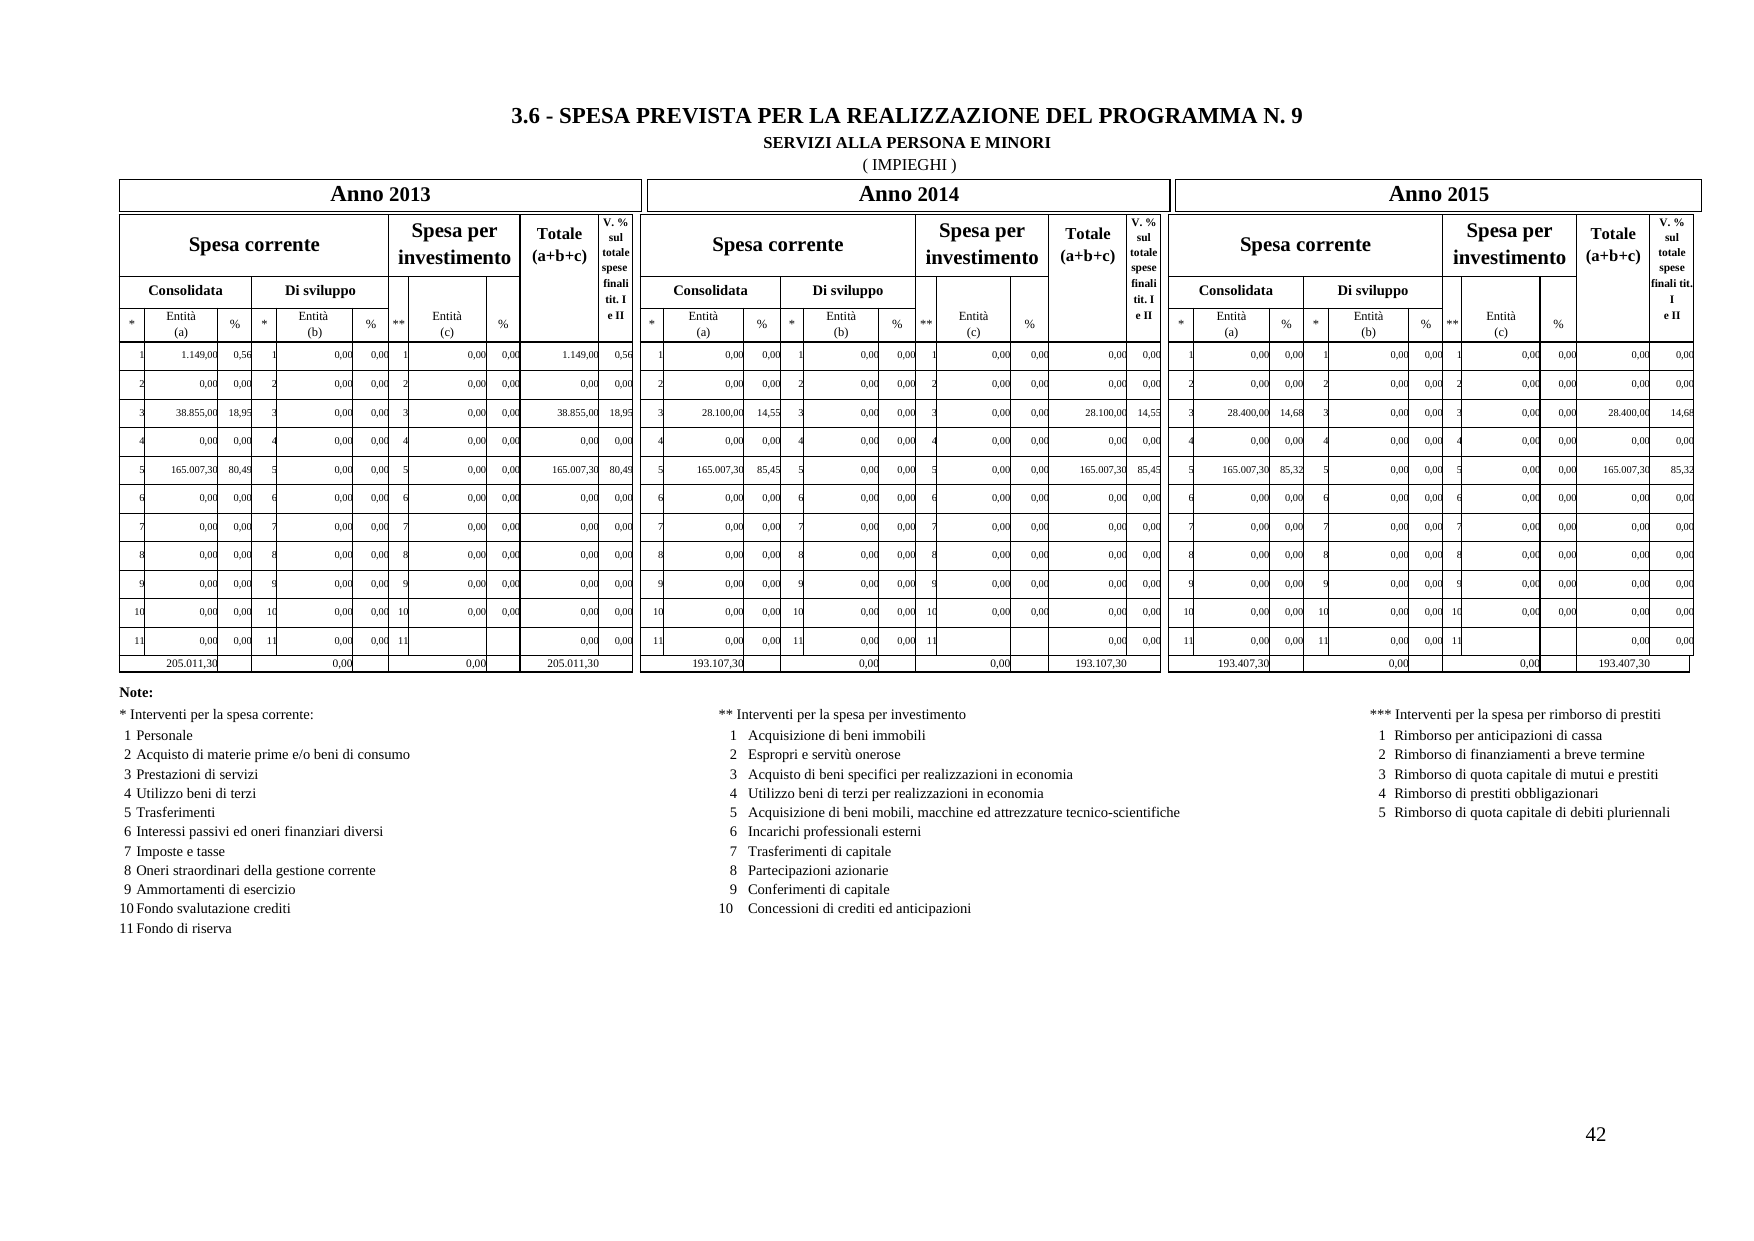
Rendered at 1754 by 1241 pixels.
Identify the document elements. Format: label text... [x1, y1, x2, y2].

table_cell [1694, 484, 1706, 513]
table_cell [633, 276, 640, 307]
table_cell [525, 785, 563, 804]
table_cell [259, 785, 284, 804]
table_cell * [120, 309, 144, 341]
table_cell 0,00 [804, 371, 878, 398]
table_cell 0,00 [1650, 485, 1693, 513]
table_cell 8 [252, 542, 276, 570]
table_cell 0,00 [804, 457, 878, 484]
table_cell [1176, 823, 1217, 842]
table_cell [1659, 727, 1713, 746]
table_cell 0,00 [1577, 628, 1649, 655]
table_cell [669, 727, 713, 746]
table_cell 0,00 [1011, 400, 1048, 427]
table_cell 0,00 [409, 457, 486, 484]
table_cell [1086, 705, 1176, 727]
table_cell [1706, 341, 1713, 370]
table_cell 0,00 [277, 514, 352, 541]
table_cell 0,00 [277, 628, 352, 655]
table_cell 0,00 [1577, 571, 1649, 598]
table_cell 0,00 [487, 599, 519, 627]
table_cell 3 [718, 765, 748, 785]
table_cell [414, 673, 436, 683]
table_cell 7 [1169, 514, 1193, 541]
table_cell [1694, 655, 1706, 671]
table_cell 0,00 [353, 400, 388, 427]
table_cell 0,00 [1194, 599, 1269, 627]
table_cell [633, 427, 640, 456]
table_cell 0,00 [409, 599, 486, 627]
table_cell 0,00 [1049, 428, 1126, 456]
table_cell [1706, 655, 1713, 671]
table_cell 0,00 [409, 428, 486, 456]
table_cell [669, 785, 713, 804]
table_cell [525, 684, 563, 704]
table_cell 0,00 [1409, 514, 1442, 541]
table_cell [414, 765, 436, 785]
table_cell [937, 628, 1010, 655]
table_cell [1563, 673, 1659, 683]
table_cell 1 [1370, 727, 1394, 746]
table_header [1171, 179, 1175, 211]
table_cell [1086, 671, 1176, 683]
table_cell 5 [641, 457, 663, 484]
table_cell [1217, 900, 1318, 919]
table_cell [1394, 823, 1493, 842]
table_cell [1086, 920, 1176, 939]
table_cell [1270, 656, 1303, 671]
table_cell 3 [1443, 400, 1461, 427]
table_cell 10 [781, 599, 803, 627]
table_cell [1063, 843, 1086, 862]
table_cell 0,00 [409, 371, 486, 398]
table_cell 0,00 [1194, 428, 1269, 456]
table_header Spesa corrente [641, 215, 915, 276]
table_cell [284, 727, 370, 746]
table_cell [1086, 727, 1176, 746]
table_cell 28.400,00 [1577, 400, 1649, 427]
table_cell [1694, 513, 1706, 541]
table_cell 7 [641, 514, 663, 541]
table_cell [1176, 673, 1217, 683]
table_cell 4 [120, 428, 144, 456]
table_cell e II [599, 308, 632, 341]
table_cell [1318, 673, 1365, 683]
table_cell [436, 684, 524, 704]
table_cell 0,00 [804, 514, 878, 541]
table_cell *** Interventi per la spesa per rimborso di prestiti [1370, 705, 1706, 727]
table_header [633, 214, 640, 276]
table_cell 0,00 [879, 457, 915, 484]
table_cell 0,00 [487, 400, 519, 427]
table_cell Entità (c) [937, 308, 1010, 341]
table_cell [1365, 746, 1369, 765]
table_cell [633, 456, 640, 484]
table_cell 8 [641, 542, 663, 570]
table_cell 0,00 [1270, 371, 1303, 398]
table_cell [370, 804, 413, 823]
table_header Totale (a+b+c) [1577, 215, 1649, 276]
table_cell [633, 655, 640, 671]
table_cell 0,00 [804, 343, 878, 370]
table_cell [633, 341, 640, 370]
table_cell 9 [1169, 571, 1193, 598]
table_cell [1706, 627, 1713, 655]
table_cell 11 [252, 628, 276, 655]
table_cell [1217, 705, 1318, 727]
table_cell 0,00 [664, 599, 743, 627]
table_cell Oneri straordinari della gestione corrente [136, 862, 413, 881]
table_cell 0,00 [937, 571, 1010, 598]
table_cell [1706, 513, 1713, 541]
table_cell [1176, 785, 1217, 804]
table_cell 0,00 [1270, 628, 1303, 655]
table_cell [1161, 370, 1168, 398]
table_cell 0,00 [804, 400, 878, 427]
table_cell 0,00 [218, 485, 251, 513]
table_cell 0,00 [744, 343, 780, 370]
table_cell [1026, 920, 1063, 939]
table_cell 0,00 [937, 457, 1010, 484]
table_cell 11 [1169, 628, 1193, 655]
table_cell [284, 843, 370, 862]
table_cell 1 [119, 727, 136, 746]
table_cell 8 [1443, 542, 1461, 570]
table_cell [525, 843, 563, 862]
table_cell [284, 920, 370, 939]
table_cell 0,00 [1462, 485, 1539, 513]
table_cell 205.011,30 [120, 656, 217, 671]
table_cell 0,00 [744, 542, 780, 570]
table_cell SERVIZI ALLA PERSONA E MINORI [118, 133, 1696, 155]
table_cell 0,00 [1270, 514, 1303, 541]
table_cell 0,00 [1011, 571, 1048, 598]
table_cell [1217, 823, 1318, 842]
table_cell 0,00 [1049, 542, 1126, 570]
table_cell [1063, 705, 1086, 727]
table_cell [1011, 628, 1048, 655]
table_cell 0,00 [409, 514, 486, 541]
table_cell 28.100,00 [1049, 400, 1126, 427]
table_cell [1659, 900, 1713, 919]
table_cell [1318, 785, 1365, 804]
table_cell 6 [120, 485, 144, 513]
table_cell [1694, 456, 1706, 484]
table_cell [1694, 541, 1706, 570]
table_cell [1086, 843, 1176, 862]
table_header Anno 2015 [1176, 180, 1701, 211]
table_cell [1217, 843, 1318, 862]
table_cell [1365, 881, 1369, 900]
table_cell [1318, 900, 1365, 919]
table_cell Entità (b) [804, 309, 878, 341]
table_cell 0,00 [521, 514, 598, 541]
table_cell 8 [1304, 542, 1328, 570]
table_cell 0,00 [664, 571, 743, 598]
table_cell 0,00 [744, 571, 780, 598]
table_cell 0,00 [1462, 542, 1539, 570]
table_cell 0,00 [277, 371, 352, 398]
table_cell 0,00 [599, 571, 632, 598]
table_cell [1318, 843, 1365, 862]
table_cell [563, 920, 669, 939]
table_cell 7 [1443, 514, 1461, 541]
table_cell 4 [1370, 785, 1394, 804]
table_cell 80,49 [218, 457, 251, 484]
table_cell 0,00 [1462, 571, 1539, 598]
table_cell [1563, 684, 1659, 704]
table_cell 0,00 [1270, 485, 1303, 513]
table_cell [436, 804, 524, 823]
table_header Spesa corrente [1169, 215, 1442, 276]
table_cell [669, 746, 713, 765]
table_cell [1493, 900, 1536, 919]
table_cell Trasferimenti di capitale [748, 843, 1020, 862]
table_cell [599, 656, 632, 671]
table_cell Imposte e tasse [136, 843, 259, 862]
table_header [1694, 214, 1706, 276]
table_cell [633, 399, 640, 427]
table_cell [525, 862, 563, 881]
table_cell [1577, 308, 1649, 341]
table_cell [563, 671, 669, 683]
table_cell [713, 684, 718, 704]
table_cell 165.007,30 [1049, 457, 1126, 484]
table_cell 165.007,30 [521, 457, 598, 484]
table_cell 10 [1443, 599, 1461, 627]
table_cell 8 [389, 542, 408, 570]
table_cell [1217, 785, 1318, 804]
table_cell [1493, 843, 1536, 862]
table_cell [1086, 862, 1176, 881]
table_cell 80,49 [599, 457, 632, 484]
table_cell 14,68 [1650, 400, 1693, 427]
table_cell [1541, 628, 1576, 655]
table_cell [563, 705, 669, 727]
table_header 3.6 - SPESA PREVISTA PER LA REALIZZAZIONE DEL PROGRAMMA N. 9 [118, 103, 1696, 133]
table_cell [414, 823, 436, 842]
table_cell [713, 920, 718, 939]
table_cell % [1270, 309, 1303, 341]
table_cell [1049, 276, 1126, 307]
table_cell 0,00 [1409, 400, 1442, 427]
table_cell 0,00 [744, 485, 780, 513]
table_cell 0,00 [487, 485, 519, 513]
table_cell [436, 862, 524, 881]
table_cell [414, 900, 436, 919]
table_cell [1365, 900, 1369, 919]
table_cell [414, 843, 436, 862]
table_cell [1063, 823, 1086, 842]
table_cell 10 [119, 900, 136, 919]
table_cell 1 [718, 727, 748, 746]
table_cell Consolidata [641, 277, 780, 307]
table_cell [1394, 881, 1493, 900]
table_cell 6 [641, 485, 663, 513]
table_cell 2 [252, 371, 276, 398]
table_cell 3 [252, 400, 276, 427]
table_cell [218, 804, 259, 823]
table_cell [563, 746, 669, 765]
table_cell Rimborso per anticipazioni di cassa [1394, 727, 1659, 746]
table_cell 0,00 [277, 599, 352, 627]
table_cell [370, 684, 413, 704]
table_cell 0,00 [1270, 542, 1303, 570]
table_cell 0,00 [937, 371, 1010, 398]
table_cell [1161, 427, 1168, 456]
table_cell 4 [1443, 428, 1461, 456]
table_cell 0,00 [916, 656, 1010, 671]
table_cell [436, 746, 524, 765]
table_cell 0,00 [879, 542, 915, 570]
table_cell [414, 862, 436, 881]
table_cell 0,00 [353, 485, 388, 513]
table_cell [414, 684, 436, 704]
table_cell 0,00 [277, 485, 352, 513]
table_cell 0,00 [1541, 542, 1576, 570]
table_cell [669, 804, 713, 823]
table_cell 0,00 [1049, 571, 1126, 598]
table_cell [1577, 276, 1649, 307]
table_cell [409, 628, 486, 655]
table_cell Trasferimenti [136, 804, 218, 823]
table_cell 3 [389, 400, 408, 427]
table_cell 0,00 [1443, 656, 1539, 671]
table_cell 0,00 [1011, 599, 1048, 627]
table_cell 4 [389, 428, 408, 456]
table_cell [669, 881, 713, 900]
table_cell [1365, 843, 1369, 862]
table_cell [1659, 843, 1713, 862]
table_cell [284, 673, 370, 683]
table_cell Personale [136, 727, 218, 746]
table_cell 4 [718, 785, 748, 804]
table_cell 0,00 [353, 514, 388, 541]
table_cell 10 [641, 599, 663, 627]
table_cell [1706, 484, 1713, 513]
table_cell 9 [119, 881, 136, 900]
table_cell 6 [1304, 485, 1328, 513]
table_cell [1659, 823, 1713, 842]
table_cell 2 [1169, 371, 1193, 398]
table_cell [1063, 727, 1086, 746]
table_cell [633, 484, 640, 513]
table_cell 0,00 [353, 599, 388, 627]
table_cell 0,00 [804, 542, 878, 570]
table_cell [370, 765, 413, 785]
table_cell 2 [641, 371, 663, 398]
table_cell 8 [718, 862, 748, 881]
table_cell 1 [120, 343, 144, 370]
table_cell 0,00 [879, 599, 915, 627]
table_cell Rimborso di prestiti obbligazionari [1394, 785, 1659, 804]
table_cell 0,00 [937, 542, 1010, 570]
table_cell 0,00 [1541, 343, 1576, 370]
table_cell 0,00 [1650, 371, 1693, 398]
table_cell 5 [718, 804, 748, 823]
table_cell [633, 370, 640, 398]
table_cell [1020, 673, 1063, 683]
table_cell [563, 862, 669, 881]
table_cell 2 [1304, 371, 1328, 398]
table_cell 3 [1370, 765, 1394, 785]
table_cell [1086, 900, 1176, 919]
table_cell 0,00 [409, 485, 486, 513]
table_cell [1365, 920, 1369, 939]
table_cell 3 [916, 400, 936, 427]
table_header V. % sul totale spese [1650, 215, 1693, 276]
table_cell [563, 804, 669, 823]
table_cell [436, 785, 524, 804]
table_cell 0,00 [1650, 542, 1693, 570]
table_cell [1365, 765, 1369, 785]
table_cell [370, 727, 413, 746]
table_cell 5 [1169, 457, 1193, 484]
table_cell 6 [781, 485, 803, 513]
table_header Totale (a+b+c) [521, 215, 598, 276]
table_header V. % sul totale spese [1127, 215, 1160, 276]
table_cell % [353, 309, 388, 341]
table_cell [436, 673, 524, 683]
table_cell [923, 673, 1020, 683]
table_header Spesa per investimento [916, 215, 1048, 276]
table_cell 165.007,30 [1577, 457, 1649, 484]
table_cell 0,00 [1650, 599, 1693, 627]
table_cell 0,00 [804, 628, 878, 655]
table_cell 3 [1304, 400, 1328, 427]
table_cell 0,00 [353, 542, 388, 570]
table_cell 0,00 [1462, 343, 1539, 370]
table_cell 4 [641, 428, 663, 456]
table_cell [353, 656, 388, 671]
table_cell [1011, 277, 1048, 307]
table_cell 3 [781, 400, 803, 427]
table_header Spesa per investimento [389, 215, 519, 276]
table_cell % [744, 309, 780, 341]
table_cell [1217, 881, 1318, 900]
table_header Spesa corrente [120, 215, 388, 276]
table_cell 0,00 [1541, 599, 1576, 627]
table_cell [414, 705, 436, 727]
table_cell [1493, 920, 1536, 939]
table_cell 0,00 [1194, 571, 1269, 598]
table_cell 0,00 [145, 628, 217, 655]
table_cell 6 [1443, 485, 1461, 513]
table_cell finali tit. I [1650, 276, 1693, 307]
table_cell [1161, 276, 1168, 307]
table_cell 0,00 [1049, 514, 1126, 541]
table_cell 0,00 [521, 599, 598, 627]
table_cell 0,00 [409, 542, 486, 570]
table_cell 0,00 [1329, 514, 1408, 541]
table_cell ** [916, 308, 936, 341]
table_cell 11 [641, 628, 663, 655]
table_cell [1161, 308, 1168, 341]
table_cell 1 [252, 343, 276, 370]
table_cell [1370, 823, 1394, 842]
table_cell [259, 843, 284, 862]
table_cell [409, 277, 486, 307]
table_cell 193.107,30 [1049, 656, 1127, 671]
table_cell 0,00 [664, 542, 743, 570]
table_cell 4 [1304, 428, 1328, 456]
table_cell [895, 673, 923, 683]
table_cell [1176, 843, 1217, 862]
table_cell Acquisizione di beni mobili, macchine ed attrezzature tecnico-scientifiche [748, 804, 1318, 823]
table_cell 0,00 [521, 628, 598, 655]
table_cell 0,00 [599, 542, 632, 570]
table_cell 9 [781, 571, 803, 598]
table_cell 0,56 [218, 343, 251, 370]
table_cell [1706, 705, 1713, 727]
table_cell 0,00 [353, 628, 388, 655]
table_cell [1443, 277, 1461, 307]
table_cell [218, 727, 259, 746]
table_cell [713, 785, 718, 804]
table_cell [370, 920, 413, 939]
table_cell e II [1127, 308, 1160, 341]
table_cell 0,00 [277, 428, 352, 456]
table_cell [1365, 684, 1369, 704]
table_cell 0,00 [487, 571, 519, 598]
table_cell 0,00 [1270, 571, 1303, 598]
table_cell 7 [718, 843, 748, 862]
table_cell 8 [1169, 542, 1193, 570]
table_cell 0,00 [1329, 400, 1408, 427]
table_cell 11 [119, 920, 136, 939]
table_cell 0,00 [1127, 371, 1160, 398]
table_cell [436, 881, 524, 900]
table_cell 5 [1370, 804, 1394, 823]
table_cell 0,00 [145, 428, 217, 456]
table_cell [1127, 656, 1160, 671]
table_cell Consolidata [1169, 277, 1303, 307]
table_cell 5 [252, 457, 276, 484]
table_cell 0,00 [218, 371, 251, 398]
table_cell [669, 920, 713, 939]
table_cell [1536, 673, 1562, 683]
table_cell 10 [389, 599, 408, 627]
table_cell 193.407,30 [1577, 656, 1650, 671]
table_cell 0,00 [409, 343, 486, 370]
table_cell [370, 843, 413, 862]
table_cell 1.149,00 [521, 343, 598, 370]
table_cell 0,00 [1409, 457, 1442, 484]
table_cell 0,00 [1011, 457, 1048, 484]
table_cell 2 [119, 746, 136, 765]
table_header Anno 2014 [648, 180, 1169, 211]
table_cell Incarichi professionali esterni [748, 823, 1020, 842]
table_cell 1 [916, 343, 936, 370]
table_cell [1659, 671, 1706, 683]
table_cell 1 [1169, 343, 1193, 370]
table_cell [1318, 765, 1365, 785]
table_cell ( IMPIEGHI ) [118, 155, 1701, 177]
table_cell ** [1443, 308, 1461, 341]
table_cell 0,00 [804, 571, 878, 598]
table_cell 0,00 [1541, 457, 1576, 484]
table_cell [1536, 684, 1562, 704]
table_cell 1 [1304, 343, 1328, 370]
table_cell [1706, 684, 1713, 704]
table_cell [1536, 843, 1562, 862]
table_cell 0,00 [744, 514, 780, 541]
table_cell % [1409, 309, 1442, 341]
table_cell 0,00 [521, 485, 598, 513]
table_cell 0,00 [1577, 514, 1649, 541]
table_cell 0,00 [1270, 428, 1303, 456]
table_cell 0,00 [1194, 343, 1269, 370]
table_cell 2 [389, 371, 408, 398]
table_cell [1176, 881, 1217, 900]
table_cell 5 [781, 457, 803, 484]
table_cell 0,00 [1409, 428, 1442, 456]
table_cell 0,00 [1541, 571, 1576, 598]
table_cell 8 [916, 542, 936, 570]
table_cell [1706, 370, 1713, 398]
table_cell 0,00 [218, 571, 251, 598]
table_cell [525, 920, 563, 939]
table_cell % [1541, 308, 1576, 341]
table_cell [1536, 823, 1562, 842]
table_cell [218, 673, 259, 683]
table_cell 0,00 [1329, 599, 1408, 627]
table_cell [1493, 684, 1536, 704]
table_cell 1 [641, 343, 663, 370]
table_cell [563, 785, 669, 804]
table_cell [1541, 277, 1576, 307]
table_cell 0,00 [252, 656, 352, 671]
table_cell [1020, 746, 1063, 765]
table_header [1696, 103, 1701, 133]
table_cell 0,00 [879, 485, 915, 513]
table_cell 0,00 [1409, 343, 1442, 370]
table_cell 0,00 [487, 514, 519, 541]
table_cell [1394, 920, 1493, 939]
table_cell Prestazioni di servizi [136, 765, 284, 785]
table_header [1161, 214, 1168, 276]
table_cell 0,00 [1577, 485, 1649, 513]
table_cell [218, 684, 259, 704]
table_cell [1370, 900, 1394, 919]
table_cell [1020, 881, 1063, 900]
table_cell [1318, 920, 1365, 939]
table_cell [1063, 746, 1086, 765]
table_cell 6 [1169, 485, 1193, 513]
table_cell [284, 804, 370, 823]
table_cell [1563, 862, 1659, 881]
table_cell [923, 684, 1020, 704]
table_cell 8 [120, 542, 144, 570]
table_cell [525, 900, 563, 919]
table_cell Rimborso di quota capitale di debiti pluriennali [1394, 804, 1713, 823]
table_cell 0,00 [937, 485, 1010, 513]
table_cell [1365, 823, 1369, 842]
table_cell 0,00 [804, 485, 878, 513]
table_cell 0,00 [1409, 371, 1442, 398]
table_cell 4 [916, 428, 936, 456]
table_cell 0,00 [937, 514, 1010, 541]
table_cell 0,00 [879, 628, 915, 655]
table_cell 0,00 [1409, 542, 1442, 570]
table_cell 0,00 [1011, 542, 1048, 570]
table_cell 0,00 [1541, 428, 1576, 456]
table_cell 0,00 [1577, 542, 1649, 570]
table_cell 9 [389, 571, 408, 598]
table_cell 0,00 [1011, 371, 1048, 398]
table_cell [1394, 843, 1493, 862]
table_cell [1217, 920, 1318, 939]
table_cell 14,68 [1270, 400, 1303, 427]
table_cell 0,00 [879, 571, 915, 598]
table_cell [414, 785, 436, 804]
table_cell 0,00 [599, 371, 632, 398]
table_cell 85,32 [1650, 457, 1693, 484]
table_cell [525, 881, 563, 900]
table_cell 0,00 [937, 428, 1010, 456]
table_cell [713, 900, 718, 919]
table_cell [633, 627, 640, 655]
table_cell [1318, 705, 1365, 727]
table_cell Entità (c) [409, 308, 486, 341]
table_cell 6 [718, 823, 748, 842]
table_cell [849, 920, 895, 939]
table_cell [1694, 276, 1706, 307]
table_cell [1020, 727, 1063, 746]
table_cell [1394, 900, 1493, 919]
table_cell 11 [120, 628, 144, 655]
table_cell 0,00 [1127, 542, 1160, 570]
table_cell [1370, 862, 1394, 881]
table_cell [713, 727, 718, 746]
table_cell [1318, 862, 1365, 881]
table_cell [1318, 823, 1365, 842]
table_cell [525, 746, 563, 765]
table_cell [849, 684, 895, 704]
table_cell [525, 765, 563, 785]
table_cell 0,00 [1194, 542, 1269, 570]
table_cell 0,00 [353, 571, 388, 598]
table_cell [1536, 920, 1562, 939]
table_cell [1086, 881, 1176, 900]
table_cell [633, 513, 640, 541]
table_cell 0,00 [521, 542, 598, 570]
table_cell 14,55 [1127, 400, 1160, 427]
table_cell 9 [1443, 571, 1461, 598]
table_cell Entità (c) [1462, 308, 1539, 341]
table_cell [1370, 881, 1394, 900]
table_cell [713, 746, 718, 765]
table_cell [525, 673, 563, 683]
table_cell [1365, 804, 1369, 823]
table_cell 0,00 [277, 571, 352, 598]
table_cell [525, 727, 563, 746]
table_cell 2 [718, 746, 748, 765]
table_cell [669, 900, 713, 919]
table_cell [1563, 900, 1659, 919]
table_cell [669, 673, 713, 683]
table_cell [1020, 862, 1063, 881]
table_cell 0,00 [145, 542, 217, 570]
table_cell [633, 598, 640, 627]
table_cell 0,00 [1329, 542, 1408, 570]
table_cell [414, 920, 436, 939]
table_cell [633, 541, 640, 570]
table_cell 6 [389, 485, 408, 513]
table_cell [414, 804, 436, 823]
table_cell [713, 862, 718, 881]
table_cell 0,00 [744, 371, 780, 398]
table_cell 0,00 [1409, 628, 1442, 655]
table_cell [1217, 684, 1318, 704]
table_cell Espropri e servitù onerose [748, 746, 1020, 765]
table_cell ** [389, 308, 408, 341]
table_cell [713, 705, 718, 727]
table_cell 0,00 [1127, 571, 1160, 598]
table_cell 3 [120, 400, 144, 427]
table_cell 0,00 [804, 599, 878, 627]
table_cell [713, 765, 718, 785]
table_cell [1694, 308, 1706, 341]
table_cell 0,00 [1011, 428, 1048, 456]
table_cell Fondo svalutazione crediti [136, 900, 370, 919]
table_header [1706, 214, 1713, 276]
table_cell [1161, 598, 1168, 627]
table_cell Acquisto di beni specifici per realizzazioni in economia [748, 765, 1176, 785]
table_cell [1694, 627, 1706, 655]
table_cell [713, 881, 718, 900]
table_cell Di sviluppo [781, 277, 915, 307]
table_cell [1706, 570, 1713, 598]
table_cell 11 [781, 628, 803, 655]
table_cell 0,00 [487, 542, 519, 570]
table_cell 0,00 [781, 656, 878, 671]
table_cell 3 [119, 765, 136, 785]
table_cell 7 [119, 843, 136, 862]
table_cell 0,00 [937, 599, 1010, 627]
table_cell [1086, 823, 1176, 842]
table_cell 0,00 [487, 428, 519, 456]
table_cell 0,00 [487, 343, 519, 370]
table_cell 0,00 [218, 514, 251, 541]
table_cell 0,00 [389, 656, 486, 671]
table_cell [1536, 881, 1562, 900]
table_cell 0,00 [1409, 571, 1442, 598]
table_cell 0,00 [353, 371, 388, 398]
table_cell 11 [1443, 628, 1461, 655]
table_cell 0,00 [1462, 457, 1539, 484]
table_cell [525, 823, 563, 842]
table_cell 0,00 [1329, 428, 1408, 456]
table_cell [1217, 727, 1318, 746]
table_cell [923, 881, 1020, 900]
table_cell [748, 673, 849, 683]
table_cell 0,00 [664, 343, 743, 370]
table_cell [1706, 456, 1713, 484]
table_cell [1365, 862, 1369, 881]
table_cell 0,00 [1577, 428, 1649, 456]
table_cell [1696, 133, 1701, 155]
table_cell [1318, 746, 1365, 765]
table_cell 5 [119, 804, 136, 823]
table_header Totale (a+b+c) [1049, 215, 1126, 276]
table_cell [1536, 900, 1562, 919]
table_cell * Interventi per la spesa corrente: [119, 705, 370, 727]
table_cell % [218, 309, 251, 341]
table_cell Note: [119, 684, 218, 704]
table_cell [923, 920, 1026, 939]
table_cell 18,95 [599, 400, 632, 427]
table_cell 0,00 [277, 457, 352, 484]
table_cell 0,00 [1049, 599, 1126, 627]
table_cell 9 [916, 571, 936, 598]
table_cell 0,00 [744, 599, 780, 627]
table_cell 0,00 [145, 485, 217, 513]
table_cell [1020, 843, 1063, 862]
table_cell [1063, 881, 1086, 900]
table_cell [1563, 920, 1659, 939]
table_cell 0,00 [1011, 514, 1048, 541]
table_cell [1161, 341, 1168, 370]
table_cell 14,55 [744, 400, 780, 427]
table_cell [1694, 570, 1706, 598]
table_cell [436, 823, 524, 842]
table_cell [1063, 862, 1086, 881]
table_cell [1706, 598, 1713, 627]
table_cell 0,00 [879, 343, 915, 370]
table_cell * [641, 309, 663, 341]
table_cell [370, 705, 413, 727]
table_cell Entità (b) [277, 309, 352, 341]
table_cell [389, 277, 408, 307]
table_cell [895, 920, 923, 939]
table_cell Partecipazioni azionarie [748, 862, 1020, 881]
table_cell 0,00 [599, 428, 632, 456]
table_cell [669, 705, 713, 727]
table_cell 9 [1304, 571, 1328, 598]
table_cell 165.007,30 [145, 457, 217, 484]
table_cell 2 [781, 371, 803, 398]
table_cell [1161, 655, 1168, 671]
table_cell 3 [641, 400, 663, 427]
table_cell [521, 276, 598, 307]
table_cell 0,00 [804, 428, 878, 456]
table_cell [436, 765, 524, 785]
table_cell [1706, 671, 1713, 683]
table_cell [525, 804, 563, 823]
table_cell [525, 705, 563, 727]
table_cell 0,00 [1462, 371, 1539, 398]
table_cell Entità (b) [1329, 309, 1408, 341]
table_cell 5 [120, 457, 144, 484]
table_cell [1706, 427, 1713, 456]
table_cell Fondo di riserva [136, 920, 259, 939]
table_cell 2 [1443, 371, 1461, 398]
table_cell [1370, 684, 1394, 704]
table_cell [1694, 598, 1706, 627]
table_cell 0,00 [1011, 485, 1048, 513]
table_cell 0,00 [937, 400, 1010, 427]
table_cell 6 [252, 485, 276, 513]
table_cell [487, 628, 519, 655]
table_cell 0,00 [145, 599, 217, 627]
table_cell 0,00 [879, 514, 915, 541]
table_cell 38.855,00 [521, 400, 598, 427]
table_cell 0,00 [664, 514, 743, 541]
table_cell Entità (a) [664, 309, 743, 341]
table_cell [370, 673, 413, 683]
table_cell 0,00 [409, 400, 486, 427]
table_cell 0,00 [879, 371, 915, 398]
table_cell 3 [1169, 400, 1193, 427]
table_cell Acquisto di materie prime e/o beni di consumo [136, 746, 436, 765]
table_cell [563, 843, 669, 862]
table_cell 165.007,30 [1194, 457, 1269, 484]
table_cell [414, 727, 436, 746]
table_cell 0,00 [353, 428, 388, 456]
table_cell 0,00 [1462, 428, 1539, 456]
table_cell 0,00 [1329, 571, 1408, 598]
table_cell [849, 673, 895, 683]
table_cell [284, 765, 370, 785]
table_cell 2 [120, 371, 144, 398]
table_cell 0,00 [218, 542, 251, 570]
table_cell Di sviluppo [252, 277, 388, 307]
table_cell 0,00 [1270, 343, 1303, 370]
table_cell 0,00 [1049, 628, 1126, 655]
table_cell [718, 673, 748, 683]
table_cell 0,00 [145, 371, 217, 398]
table_cell 0,00 [1329, 343, 1408, 370]
table_cell Entità (a) [145, 309, 217, 341]
table_cell % [487, 308, 519, 341]
table_cell 0,00 [1462, 400, 1539, 427]
table_cell 5 [916, 457, 936, 484]
table_cell 0,00 [1049, 343, 1126, 370]
table_cell [563, 684, 669, 704]
table_cell 0,00 [879, 400, 915, 427]
table_cell [1659, 920, 1713, 939]
table_cell 0,00 [218, 599, 251, 627]
table_cell [563, 900, 669, 919]
table_cell [718, 684, 748, 704]
table_cell [1063, 673, 1086, 683]
table_cell 28.400,00 [1194, 400, 1269, 427]
table_cell 7 [916, 514, 936, 541]
table_cell 1.149,00 [145, 343, 217, 370]
table_cell [1706, 276, 1713, 307]
table_cell 6 [119, 823, 136, 842]
table_cell [718, 920, 748, 939]
table_cell 7 [120, 514, 144, 541]
table_cell [436, 900, 524, 919]
table_cell [1370, 843, 1394, 862]
table_cell 0,00 [1541, 514, 1576, 541]
table_cell 1 [389, 343, 408, 370]
table_cell [633, 308, 640, 341]
table_cell 0,00 [664, 371, 743, 398]
table_cell [414, 881, 436, 900]
table_cell [1659, 785, 1713, 804]
table_cell [1176, 862, 1217, 881]
table_cell [1365, 727, 1369, 746]
table_cell 4 [1169, 428, 1193, 456]
table_cell [1161, 570, 1168, 598]
table_header Anno 2013 [120, 180, 641, 211]
table_cell [1176, 900, 1217, 919]
table_cell [119, 673, 218, 683]
table_cell ** Interventi per la spesa per investimento [718, 705, 1020, 727]
table_cell [521, 308, 598, 341]
table_cell Interessi passivi ed oneri finanziari diversi [136, 823, 413, 842]
table_cell [259, 920, 284, 939]
table_cell [1659, 684, 1706, 704]
table_cell 0,00 [1127, 428, 1160, 456]
table_cell Rimborso di quota capitale di mutui e prestiti [1394, 765, 1713, 785]
table_cell [669, 684, 713, 704]
table_cell Utilizzo beni di terzi per realizzazioni in economia [748, 785, 1176, 804]
table_cell [1176, 920, 1217, 939]
table_cell 8 [781, 542, 803, 570]
table_cell 10 [916, 599, 936, 627]
table_cell 0,00 [145, 571, 217, 598]
table_cell 11 [1304, 628, 1328, 655]
table_cell 7 [781, 514, 803, 541]
table_cell Consolidata [120, 277, 251, 307]
table_cell 0,00 [277, 343, 352, 370]
table_cell [436, 843, 524, 862]
table_cell 0,00 [1650, 628, 1693, 655]
table_cell [1706, 399, 1713, 427]
table_cell 0,00 [1650, 428, 1693, 456]
table_cell [748, 684, 849, 704]
table_cell 10 [1304, 599, 1328, 627]
table_cell [1659, 862, 1713, 881]
table_cell [1394, 673, 1493, 683]
table_cell 38.855,00 [145, 400, 217, 427]
table_cell % [879, 309, 915, 341]
table_cell [1176, 746, 1217, 765]
table_cell 0,00 [1409, 485, 1442, 513]
table_cell 8 [119, 862, 136, 881]
table_cell 0,00 [1329, 457, 1408, 484]
table_cell [1318, 881, 1365, 900]
table_cell [633, 570, 640, 598]
table_cell Ammortamenti di esercizio [136, 881, 370, 900]
table_cell [1659, 881, 1713, 900]
table_cell [1563, 881, 1659, 900]
table_cell [1020, 900, 1063, 919]
table_cell 0,00 [1194, 485, 1269, 513]
table_cell 11 [389, 628, 408, 655]
table_cell [1176, 727, 1217, 746]
table_cell [1536, 862, 1562, 881]
table_cell [916, 277, 936, 307]
table_cell [1161, 513, 1168, 541]
table_cell [713, 823, 718, 842]
table_cell [284, 785, 370, 804]
table_cell 11 [916, 628, 936, 655]
table_cell [1020, 705, 1063, 727]
table_cell [1462, 277, 1539, 307]
table_cell [1563, 823, 1659, 842]
table_cell 0,00 [1194, 628, 1269, 655]
table_cell 165.007,30 [664, 457, 743, 484]
table_cell 0,00 [353, 457, 388, 484]
table_cell Entità (a) [1194, 309, 1269, 341]
table_cell 10 [120, 599, 144, 627]
table_cell 0,00 [218, 428, 251, 456]
table_cell 5 [1443, 457, 1461, 484]
table_cell Rimborso di finanziamenti a breve termine [1394, 746, 1713, 765]
table_cell [937, 277, 1010, 307]
table_cell % [1011, 308, 1048, 341]
table_cell [1365, 673, 1369, 683]
table_cell [1493, 881, 1536, 900]
table_cell [259, 673, 284, 683]
table_cell 85,45 [1127, 457, 1160, 484]
table_cell [1318, 727, 1365, 746]
table_cell [487, 277, 519, 307]
table_cell [1161, 484, 1168, 513]
table_cell [1563, 843, 1659, 862]
table_cell [1541, 656, 1576, 671]
table_cell 9 [120, 571, 144, 598]
table_cell 0,00 [409, 571, 486, 598]
table_cell [1020, 823, 1063, 842]
table_cell 7 [389, 514, 408, 541]
table_cell [436, 727, 524, 746]
table_cell 0,00 [487, 457, 519, 484]
table_cell [1161, 399, 1168, 427]
table_cell 0,00 [1329, 485, 1408, 513]
table_cell [1650, 656, 1689, 671]
table_cell 0,00 [521, 428, 598, 456]
table_cell 0,00 [1194, 371, 1269, 398]
table_cell 0,00 [1049, 371, 1126, 398]
table_cell 0,00 [1650, 343, 1693, 370]
table_cell 0,00 [1577, 343, 1649, 370]
table_cell 0,00 [744, 428, 780, 456]
table_cell Acquisizione di beni immobili [748, 727, 1020, 746]
table_cell 0,00 [1541, 400, 1576, 427]
table_cell 9 [641, 571, 663, 598]
table_cell 0,00 [1329, 628, 1408, 655]
table_cell 0,00 [521, 571, 598, 598]
table_cell [563, 765, 669, 785]
table_cell [748, 920, 849, 939]
table_cell 6 [916, 485, 936, 513]
table_cell 0,00 [1577, 371, 1649, 398]
table_cell [1694, 399, 1706, 427]
table_cell Utilizzo beni di terzi [136, 785, 259, 804]
table_cell 0,00 [1270, 599, 1303, 627]
table_cell [1706, 541, 1713, 570]
table_cell 0,00 [1409, 599, 1442, 627]
table_cell 0,00 [1541, 371, 1576, 398]
table_cell 0,00 [664, 428, 743, 456]
table_cell [1176, 705, 1217, 727]
table_cell [1493, 823, 1536, 842]
table_cell 0,00 [277, 542, 352, 570]
table_cell [284, 684, 370, 704]
table_cell * [1169, 309, 1193, 341]
table_cell [1086, 684, 1176, 704]
table_cell [895, 684, 923, 704]
table_cell 0,00 [599, 599, 632, 627]
table_cell [1409, 656, 1442, 671]
table_cell [259, 684, 284, 704]
table_cell 10 [1169, 599, 1193, 627]
table_cell * [1304, 309, 1328, 341]
table_cell [1394, 684, 1493, 704]
table_cell 0,56 [599, 343, 632, 370]
table_cell [1706, 308, 1713, 341]
table_cell [1217, 673, 1318, 683]
table_cell 5 [389, 457, 408, 484]
table_cell [1086, 746, 1176, 765]
table_cell [370, 881, 413, 900]
table_cell [1161, 541, 1168, 570]
table_cell 0,00 [521, 371, 598, 398]
table_cell [713, 673, 718, 683]
table_cell 0,00 [1329, 371, 1408, 398]
table_cell 85,32 [1270, 457, 1303, 484]
table_cell * [252, 309, 276, 341]
table_cell 193.407,30 [1169, 656, 1269, 671]
table_cell 18,95 [218, 400, 251, 427]
table_cell [259, 804, 284, 823]
table_cell 0,00 [1462, 514, 1539, 541]
table_cell [1063, 900, 1086, 919]
table_cell [563, 881, 669, 900]
table_cell [1318, 804, 1365, 823]
table_cell 0,00 [599, 485, 632, 513]
table_cell 0,00 [1650, 571, 1693, 598]
table_cell [370, 785, 413, 804]
table_cell 28.100,00 [664, 400, 743, 427]
table_cell [1217, 746, 1318, 765]
table_cell 1 [1443, 343, 1461, 370]
table_cell [1161, 456, 1168, 484]
table_cell [1020, 684, 1063, 704]
table_cell [259, 727, 284, 746]
table_cell 7 [252, 514, 276, 541]
table_cell Concessioni di crediti ed anticipazioni [748, 900, 1020, 919]
table_cell 0,00 [487, 371, 519, 398]
table_cell [1063, 684, 1086, 704]
table_cell 85,45 [744, 457, 780, 484]
table_cell 0,00 [353, 343, 388, 370]
table_cell 10 [718, 900, 748, 919]
table_header V. % sul totale spese [599, 215, 632, 276]
table_cell [1690, 656, 1694, 671]
table_cell 0,00 [1011, 343, 1048, 370]
table_cell * [781, 309, 803, 341]
table_cell [669, 823, 713, 842]
table_cell [1370, 673, 1394, 683]
table_cell Conferimenti di capitale [748, 881, 923, 900]
table_cell [218, 656, 251, 671]
table_cell [1318, 684, 1365, 704]
table_cell 0,00 [664, 628, 743, 655]
table_cell [1694, 427, 1706, 456]
table_cell 0,00 [1194, 514, 1269, 541]
table_cell 0,00 [1127, 343, 1160, 370]
table_cell 0,00 [599, 514, 632, 541]
table_header [642, 179, 647, 211]
table_cell [1394, 862, 1493, 881]
table_cell 0,00 [1304, 656, 1408, 671]
table_cell [1493, 673, 1536, 683]
table_cell 4 [119, 785, 136, 804]
table_cell [1049, 308, 1126, 341]
table_cell [1365, 785, 1369, 804]
table_cell [370, 900, 413, 919]
table_cell 2 [916, 371, 936, 398]
table_cell [669, 862, 713, 881]
table_cell 0,00 [1577, 599, 1649, 627]
table_cell [436, 705, 524, 727]
table_cell [744, 656, 780, 671]
table_cell [713, 843, 718, 862]
table_cell [1217, 862, 1318, 881]
table_cell 4 [252, 428, 276, 456]
table_cell [563, 727, 669, 746]
table_cell [1365, 705, 1369, 727]
table_cell finali tit. I [599, 276, 632, 307]
table_cell [1694, 341, 1706, 370]
table_cell 0,00 [1127, 628, 1160, 655]
table_cell [1011, 656, 1048, 671]
table_cell Di sviluppo [1304, 277, 1442, 307]
table_cell e II [1650, 308, 1693, 341]
table_header Spesa per investimento [1443, 215, 1576, 276]
table_cell 0,00 [218, 628, 251, 655]
table_cell 0,00 [1462, 599, 1539, 627]
table_cell [1176, 765, 1217, 785]
table_cell 0,00 [1127, 514, 1160, 541]
table_cell [487, 656, 519, 671]
table_cell [1493, 862, 1536, 881]
table_cell 0,00 [599, 628, 632, 655]
table_cell 0,00 [1541, 485, 1576, 513]
table_cell [669, 765, 713, 785]
table_cell 0,00 [664, 485, 743, 513]
table_cell 205.011,30 [521, 656, 599, 671]
table_cell [1161, 627, 1168, 655]
table_cell [713, 804, 718, 823]
table_cell 0,00 [1127, 485, 1160, 513]
table_cell 1 [781, 343, 803, 370]
table_cell 193.107,30 [641, 656, 743, 671]
table_cell 0,00 [879, 428, 915, 456]
table_cell 9 [718, 881, 748, 900]
table_cell [669, 843, 713, 862]
table_cell 0,00 [1049, 485, 1126, 513]
table_cell [563, 823, 669, 842]
table_cell [1176, 684, 1217, 704]
table_cell 0,00 [145, 514, 217, 541]
table_cell 0,00 [744, 628, 780, 655]
table_cell [1063, 920, 1086, 939]
table_cell [436, 920, 524, 939]
table_cell finali tit. I [1127, 276, 1160, 307]
table_cell [1370, 920, 1394, 939]
table_cell 4 [781, 428, 803, 456]
table_cell 0,00 [937, 343, 1010, 370]
table_cell [879, 656, 915, 671]
table_cell 0,00 [1650, 514, 1693, 541]
table_cell 10 [252, 599, 276, 627]
table_cell 2 [1370, 746, 1394, 765]
table_cell [1694, 370, 1706, 398]
table_cell 0,00 [277, 400, 352, 427]
table_cell 0,00 [1127, 599, 1160, 627]
table_cell 9 [252, 571, 276, 598]
table_cell 7 [1304, 514, 1328, 541]
table_cell 5 [1304, 457, 1328, 484]
table_cell [1217, 765, 1318, 785]
table_cell [1462, 628, 1539, 655]
